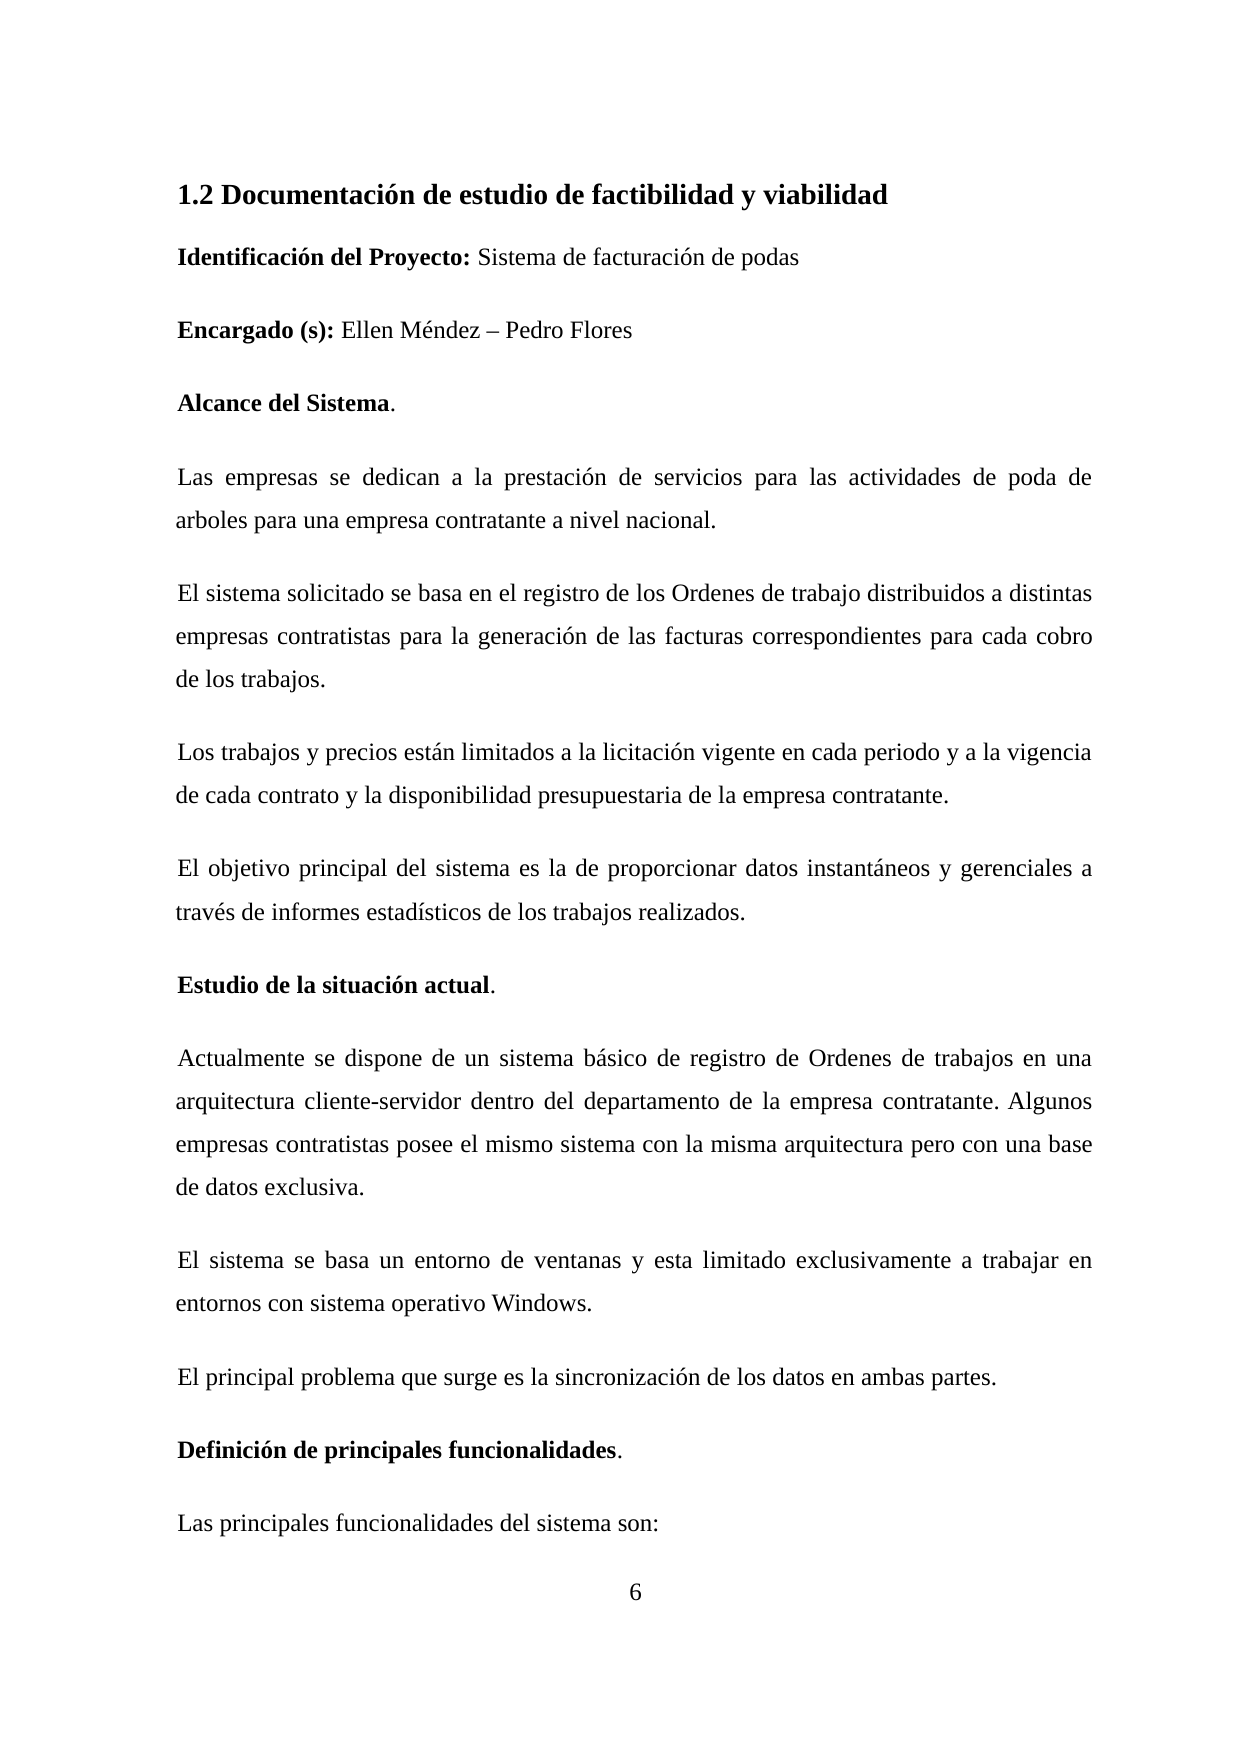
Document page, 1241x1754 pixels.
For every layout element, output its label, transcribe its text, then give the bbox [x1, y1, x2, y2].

text El principal problema que surge es la sincronización de los datos en ambas partes. [175, 1362, 1093, 1390]
text El objetivo principal del sistema es la de proporcionar datos instantáneos y gerenciales a través de informes estadísticos de los trabajos realizados. [175, 853, 1093, 925]
text El sistema solicitado se basa en el registro de los Ordenes de trabajo distribuidos a distintas empresas contratistas para la generación de las facturas correspondientes para cada cobro de los trabajos. [175, 578, 1093, 693]
text Encargado (s): Ellen Méndez – Pedro Flores [175, 315, 1093, 344]
text Actualmente se dispone de un sistema básico de registro de Ordenes de trabajos en una arquitectura cliente-servidor dentro del departamento de la empresa contratante. Algunos empresas contratistas posee el mismo sistema con la misma arquitectura pero con una base de datos exclusiva. [175, 1043, 1093, 1201]
text Definición de principales funcionalidades. [175, 1435, 1093, 1463]
text Las empresas se dedican a la prestación de servicios para las actividades de poda de arboles para una empresa contratante a nivel nacional. [175, 462, 1093, 533]
text Estudio de la situación actual. [175, 970, 1093, 998]
text Identificación del Proyecto: Sistema de facturación de podas [175, 242, 1093, 271]
text El sistema se basa un entorno de ventanas y esta limitado exclusivamente a trabajar en entornos con sistema operativo Windows. [175, 1245, 1093, 1317]
subtitle 1.2 Documentación de estudio de factibilidad y viabilidad [177, 177, 1093, 211]
text Alcance del Sistema. [175, 388, 1093, 417]
text Los trabajos y precios están limitados a la licitación vigente en cada periodo y a la vigencia de cada contrato y la disponibilidad presupuestaria de la empresa contratante. [175, 737, 1093, 809]
text Las principales funcionalidades del sistema son: [175, 1508, 1093, 1537]
